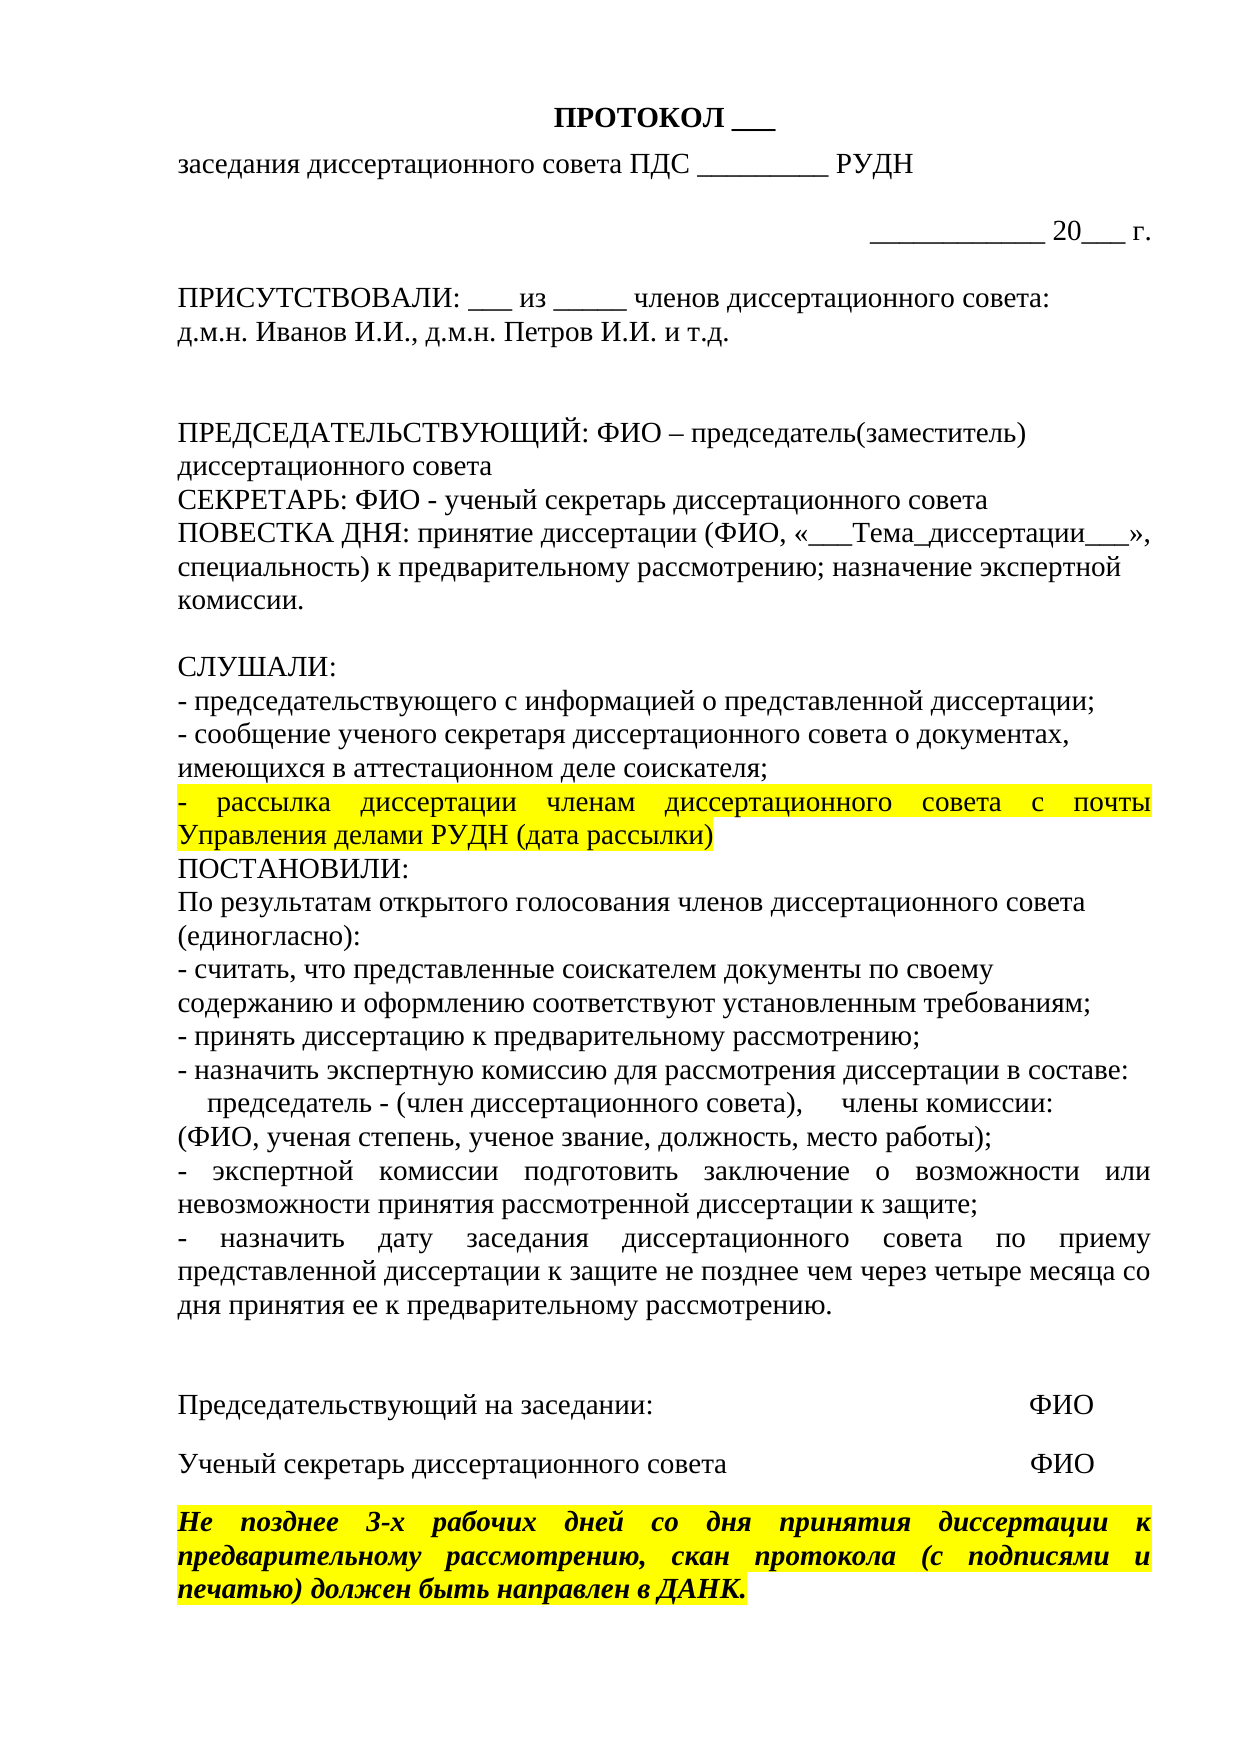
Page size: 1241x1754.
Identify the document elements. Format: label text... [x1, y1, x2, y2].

text ПОВЕСТКА ДНЯ: принятие диссертации (ФИО, «___Тема_диссертации___», специальность) к предварительному рассмотрению; назначение экспертной комиссии. [177, 515, 1152, 616]
text (единогласно): [177, 918, 1152, 951]
text председатель - (член диссертационного совета), члены комиссии: [177, 1086, 1152, 1119]
text - считать, что представленные соискателем документы по своему содержанию и оформлению соответствуют установленным требованиям; [177, 951, 1152, 1018]
text заседания диссертационного совета ПДС _________ РУДН [177, 146, 1152, 180]
text - председательствующего с информацией о представленной диссертации; [177, 683, 1152, 717]
text ПРЕДСЕДАТЕЛЬСТВУЮЩИЙ: ФИО – председатель(заместитель) диссертационного совета [177, 415, 1152, 482]
text - назначить экспертную комиссию для рассмотрения диссертации в составе: [177, 1052, 1152, 1086]
text - назначить дату заседания диссертационного совета по приему представленной диссертации к защите не позднее чем через четыре месяца со дня принятия ее к предварительному рассмотрению. [177, 1220, 1152, 1320]
text Не позднее 3-х рабочих дней со дня принятия диссертации к предварительному рассмотрению, скан протокола (с подписями и печатью) должен быть направлен в ДАНК. [177, 1504, 1152, 1605]
text По результатам открытого голосования членов диссертационного совета [177, 884, 1152, 918]
text ПРОТОКОЛ ___ [177, 100, 1152, 134]
text ПРИСУТСТВОВАЛИ: ___ из _____ членов диссертационного совета: [177, 281, 1152, 314]
text (ФИО, ученая степень, ученое звание, должность, место работы); [177, 1119, 1152, 1153]
text СЛУШАЛИ: [177, 649, 1152, 683]
text - экспертной комиссии подготовить заключение о возможности или невозможности принятия рассмотренной диссертации к защите; [177, 1153, 1152, 1220]
text СЕКРЕТАРЬ: ФИО - ученый секретарь диссертационного совета [177, 482, 1152, 515]
text ПОСТАНОВИЛИ: [177, 851, 1152, 884]
text ____________ 20___ г. [177, 213, 1152, 247]
text Ученый секретарь диссертационного совета ФИО [177, 1446, 1152, 1479]
text д.м.н. Иванов И.И., д.м.н. Петров И.И. и т.д. [177, 314, 1152, 348]
text - принять диссертацию к предварительному рассмотрению; [177, 1018, 1152, 1052]
text - сообщение ученого секретаря диссертационного совета о документах, имеющихся в аттестационном деле соискателя; [177, 717, 1152, 784]
text Председательствующий на заседании: ФИО [177, 1387, 1152, 1421]
text - рассылка диссертации членам диссертационного совета с почты Управления делами РУДН (дата рассылки) [177, 784, 1152, 851]
